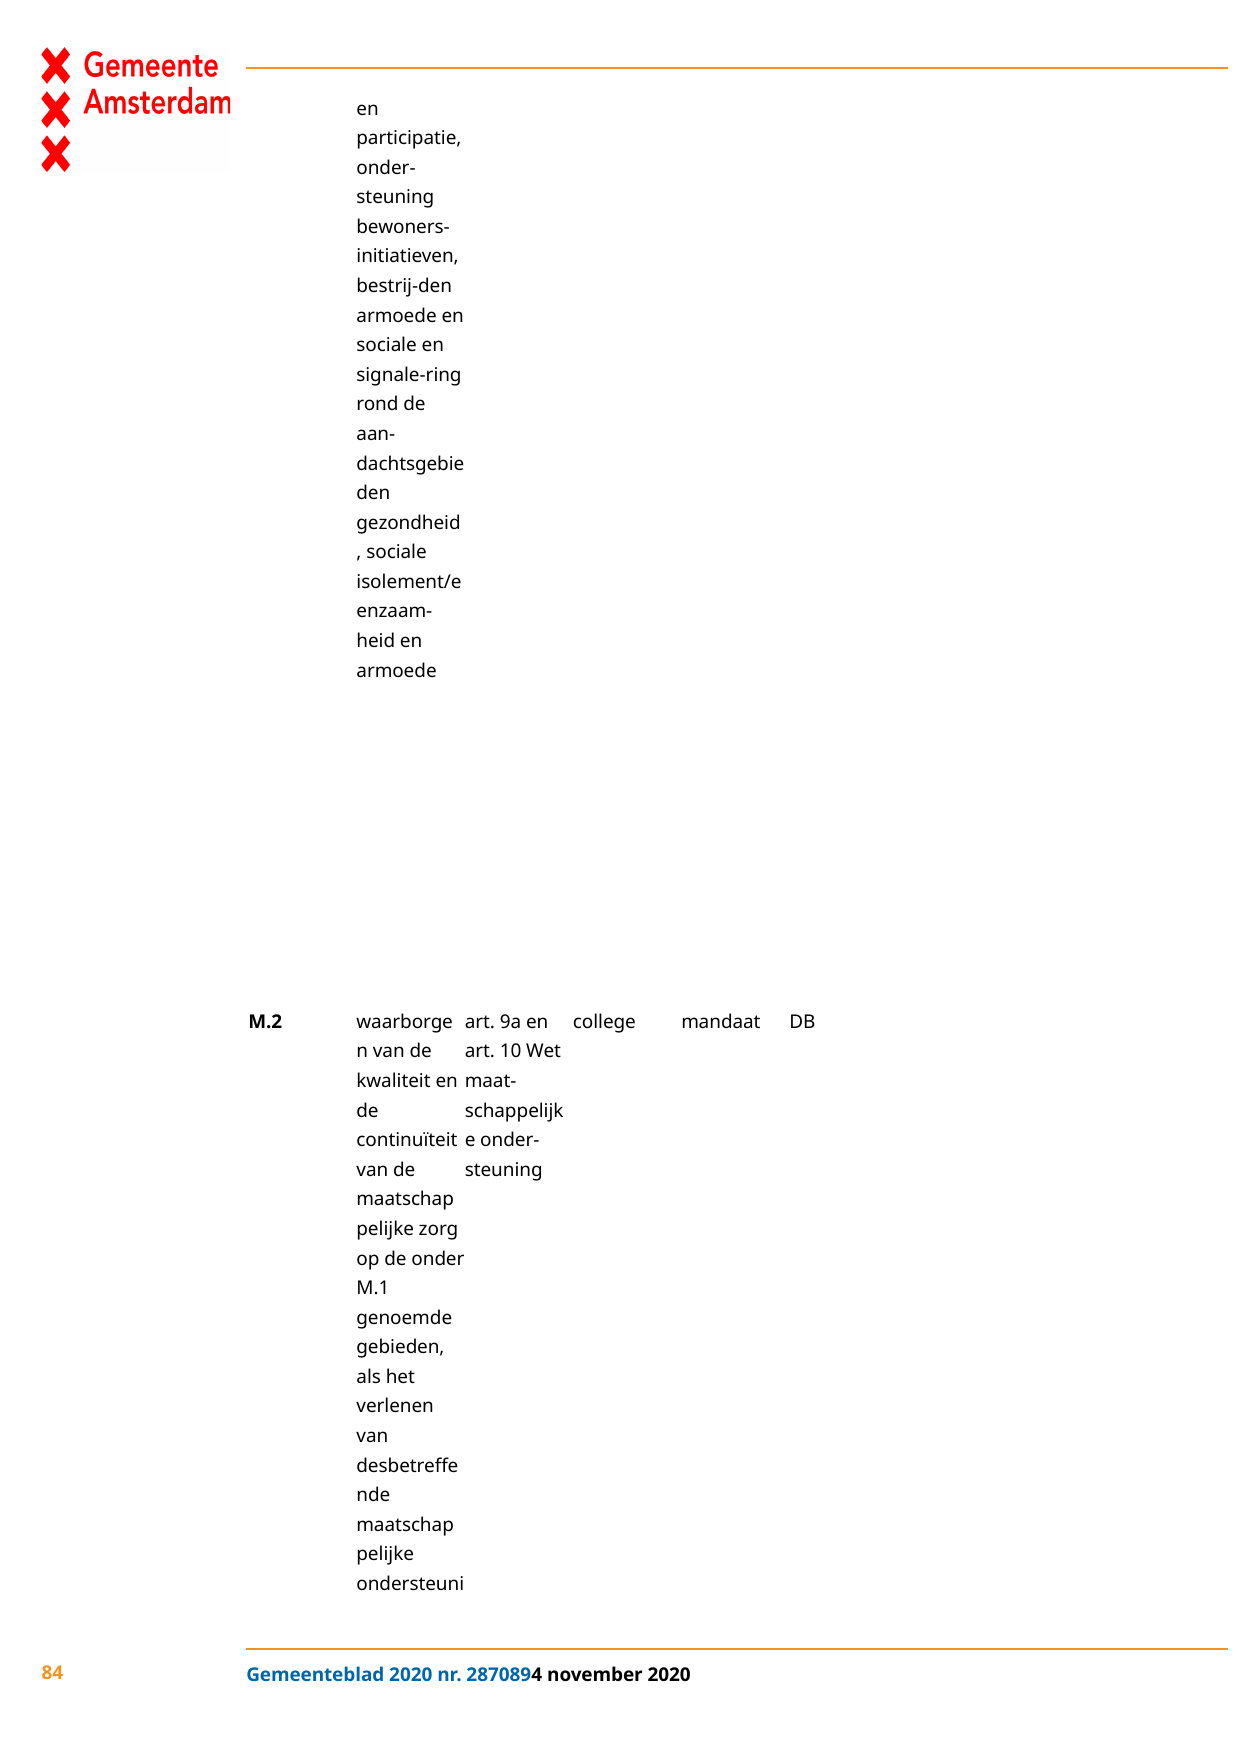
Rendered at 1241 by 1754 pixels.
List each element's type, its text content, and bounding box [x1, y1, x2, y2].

table_cell mandaat [681, 683, 789, 1596]
table_header [898, 95, 1024, 683]
table_cell DB [789, 683, 897, 1596]
table_header en participatie, onder-steuning bewoners-initiatieven, bestrij-den armoede en sociale en signale-ring rond de aan-dachtsgebieden gezondheid, sociale isolement/eenzaam-heid en armoede [356, 95, 464, 683]
table_cell college [573, 683, 681, 1596]
table_header [1025, 95, 1152, 683]
table_cell M.2 [248, 683, 356, 1596]
table_header [681, 95, 789, 683]
table_header [465, 95, 573, 683]
picture [41, 47, 231, 172]
table_cell art. 9a en art. 10 Wet maat-schappelijke onder-steuning [465, 683, 573, 1596]
table_cell waarborgen van de kwaliteit en de continuïteit van de maatschappelijke zorg op de onder M.1 genoemde gebieden, als het verlenen van desbetreffende maatschappelijke ondersteuni [356, 683, 464, 1596]
table_cell [1025, 683, 1152, 1596]
table_header [789, 95, 897, 683]
table_cell [898, 683, 1024, 1596]
table_header [248, 95, 356, 683]
table_header [573, 95, 681, 683]
